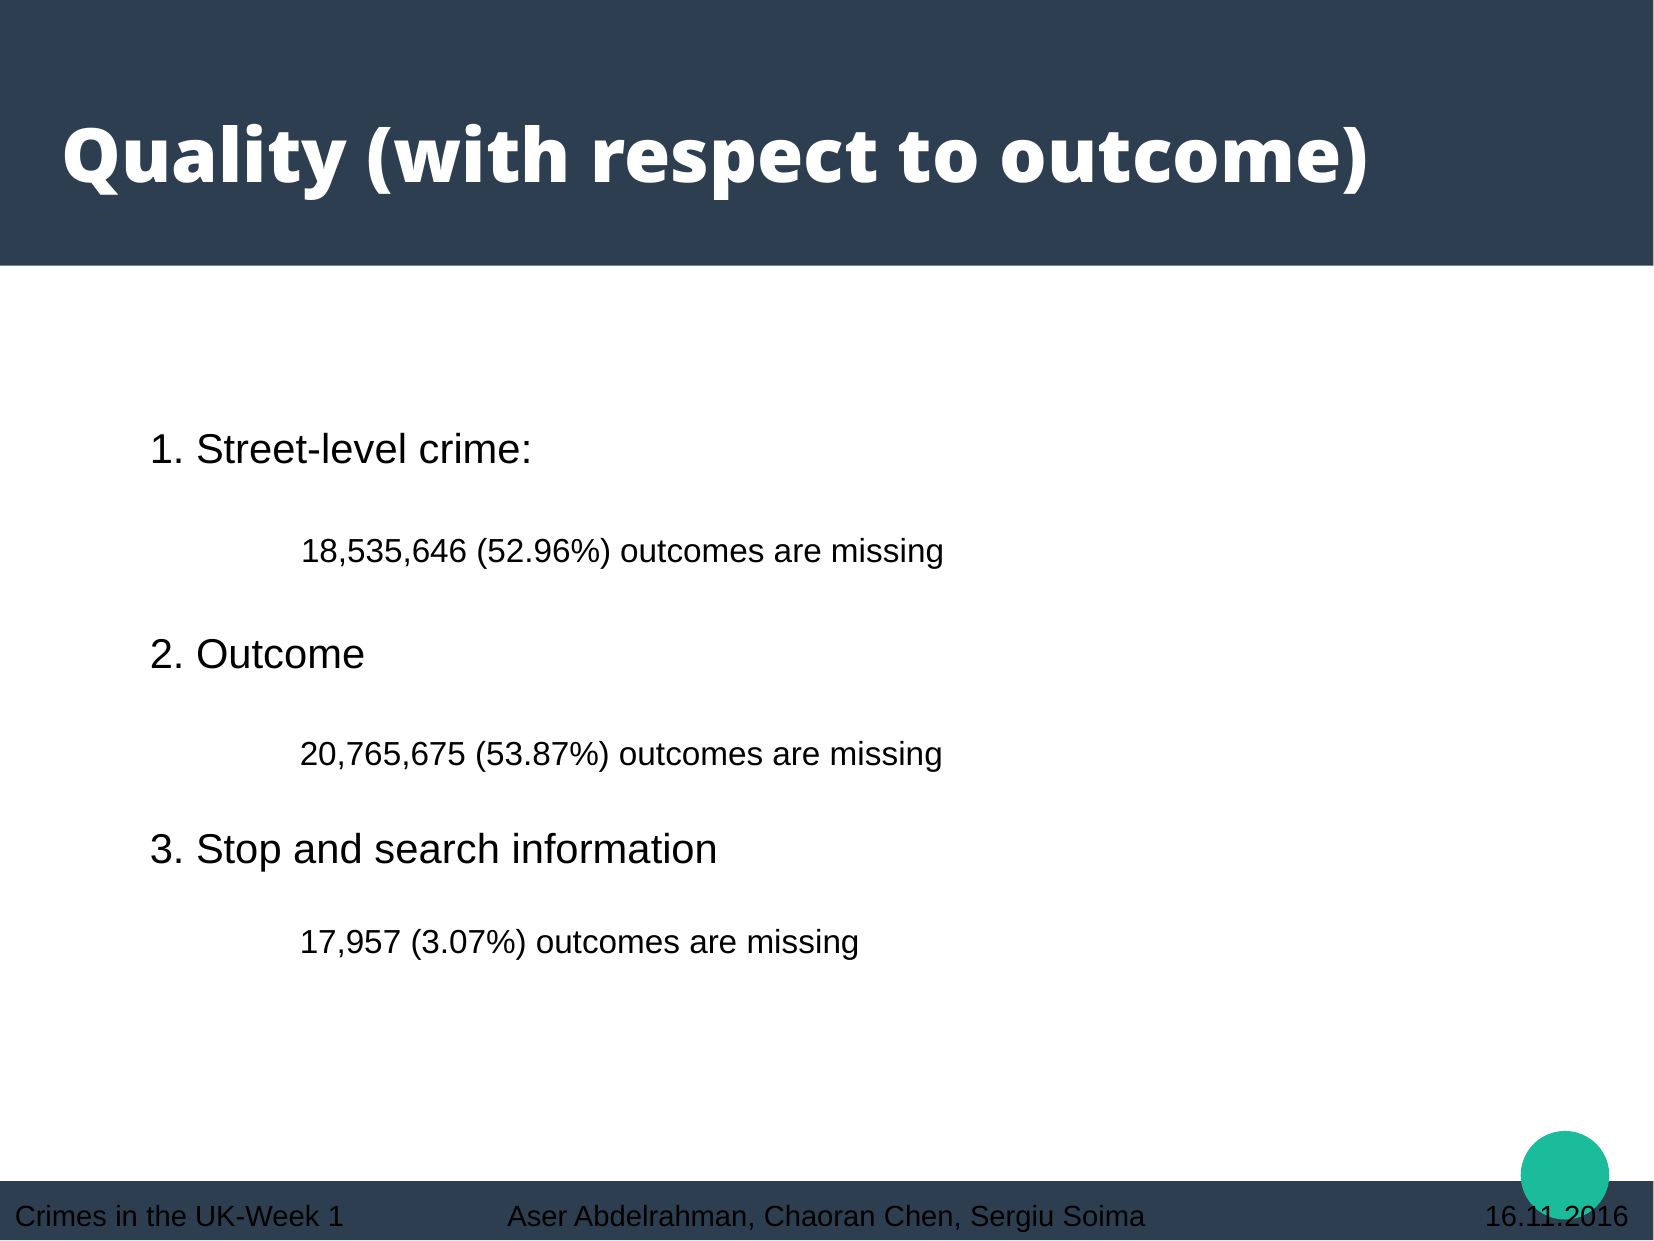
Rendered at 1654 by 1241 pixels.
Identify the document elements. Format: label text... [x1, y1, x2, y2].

text_box 1. Street-level crime: 2. Outcome 3. Stop and search information [135, 418, 1156, 1141]
text_box 18,535,646 (52.96%) outcomes are missing [286, 525, 961, 577]
text_box Crimes in the UK-Week 1 [0, 1192, 409, 1241]
text_box 20,765,675 (53.87%) outcomes are missing [285, 728, 1021, 817]
text_box 16.11.2016 [1470, 1192, 1654, 1241]
text_box 17,957 (3.07%) outcomes are missing [285, 916, 1021, 1006]
title Quality (with respect to outcome) [61, 49, 1592, 257]
text_box Aser Abdelrahman, Chaoran Chen, Sergiu Soima [476, 1192, 1178, 1241]
